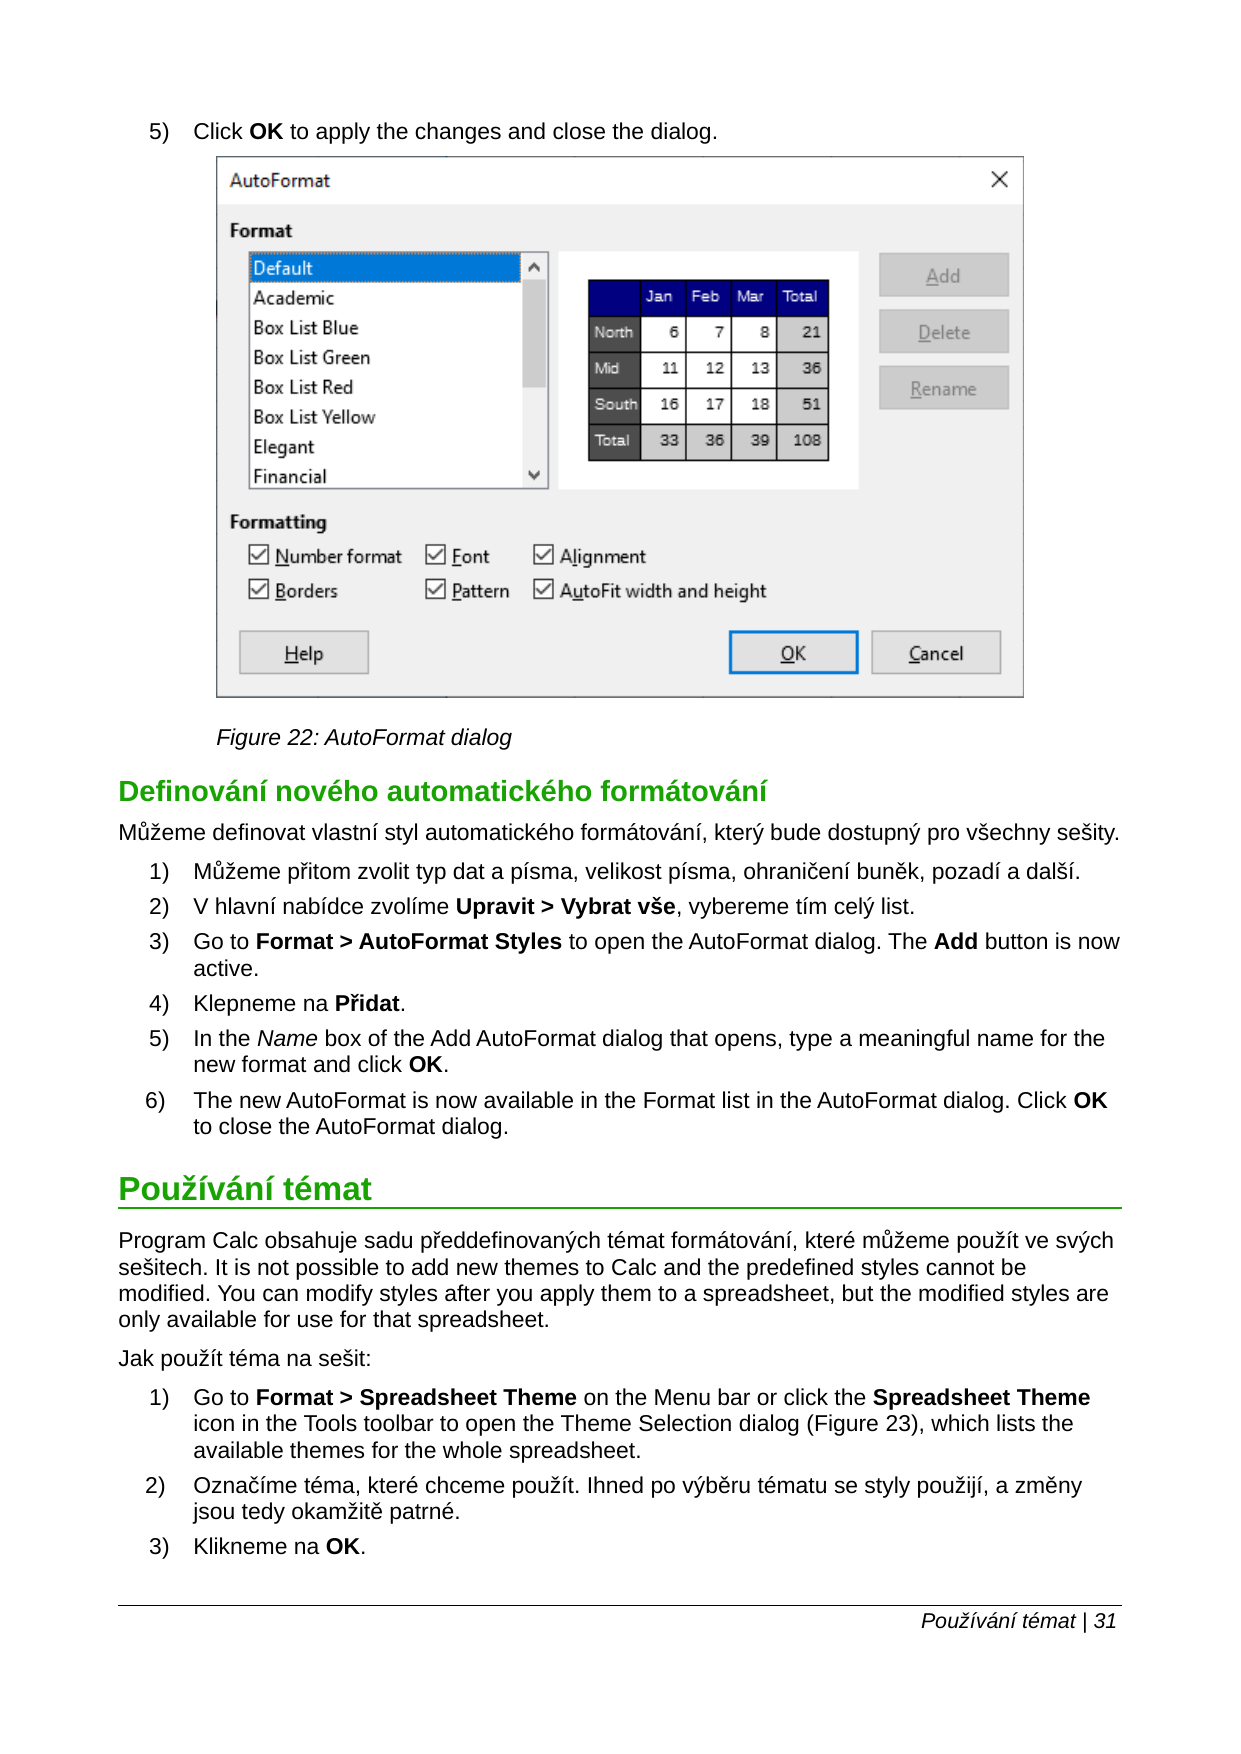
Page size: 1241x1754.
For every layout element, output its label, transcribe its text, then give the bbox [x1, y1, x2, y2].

list Click OK to apply the changes and close the dialog. [169, 118, 1122, 144]
text Můžeme definovat vlastní styl automatického formátování, který bude dostupný pro všechny sešity. [118, 819, 1122, 845]
list Klepneme na Přidat. [169, 990, 1122, 1016]
list V hlavní nabídce zvolíme Upravit > Vybrat vše, vybereme tím celý list. [169, 893, 1122, 919]
text Figure 22: AutoFormat dialog [216, 698, 1024, 750]
list Označíme téma, které chceme použít. Ihned po výběru tématu se styly použijí, a změny jsou tedy okamžitě patrné. [165, 1472, 1122, 1524]
list In the Name box of the Add AutoFormat dialog that opens, type a meaningful name for the new format and click OK. [169, 1025, 1122, 1078]
list Můžeme přitom zvolit typ dat a písma, velikost písma, ohraničení buněk, pozadí a další. [169, 858, 1122, 884]
text Program Calc obsahuje sadu předdefinovaných témat formátování, které můžeme použít ve svých sešitech. It is not possible to add new themes to Calc and the predefined styles cannot be modified. You can modify styles after you apply them to a spreadsheet, but the modified styles are only available for use for that spreadsheet. [118, 1227, 1122, 1332]
subtitle Používání témat [118, 1169, 1122, 1207]
list Klikneme na OK. [169, 1533, 1122, 1560]
picture [216, 156, 1024, 698]
list Go to Format > Spreadsheet Theme on the Menu bar or click the Spreadsheet Theme icon in the Tools toolbar to open the Theme Selection dialog (Figure 23), which lists the available themes for the whole spreadsheet. [169, 1384, 1122, 1463]
text Jak použít téma na sešit: [118, 1345, 1122, 1371]
list The new AutoFormat is now available in the Format list in the AutoFormat dialog. Click OK to close the AutoFormat dialog. [165, 1087, 1122, 1139]
subtitle Definování nového automatického formátování [118, 774, 1122, 807]
list Go to Format > AutoFormat Styles to open the AutoFormat dialog. The Add button is now active. [169, 928, 1122, 981]
